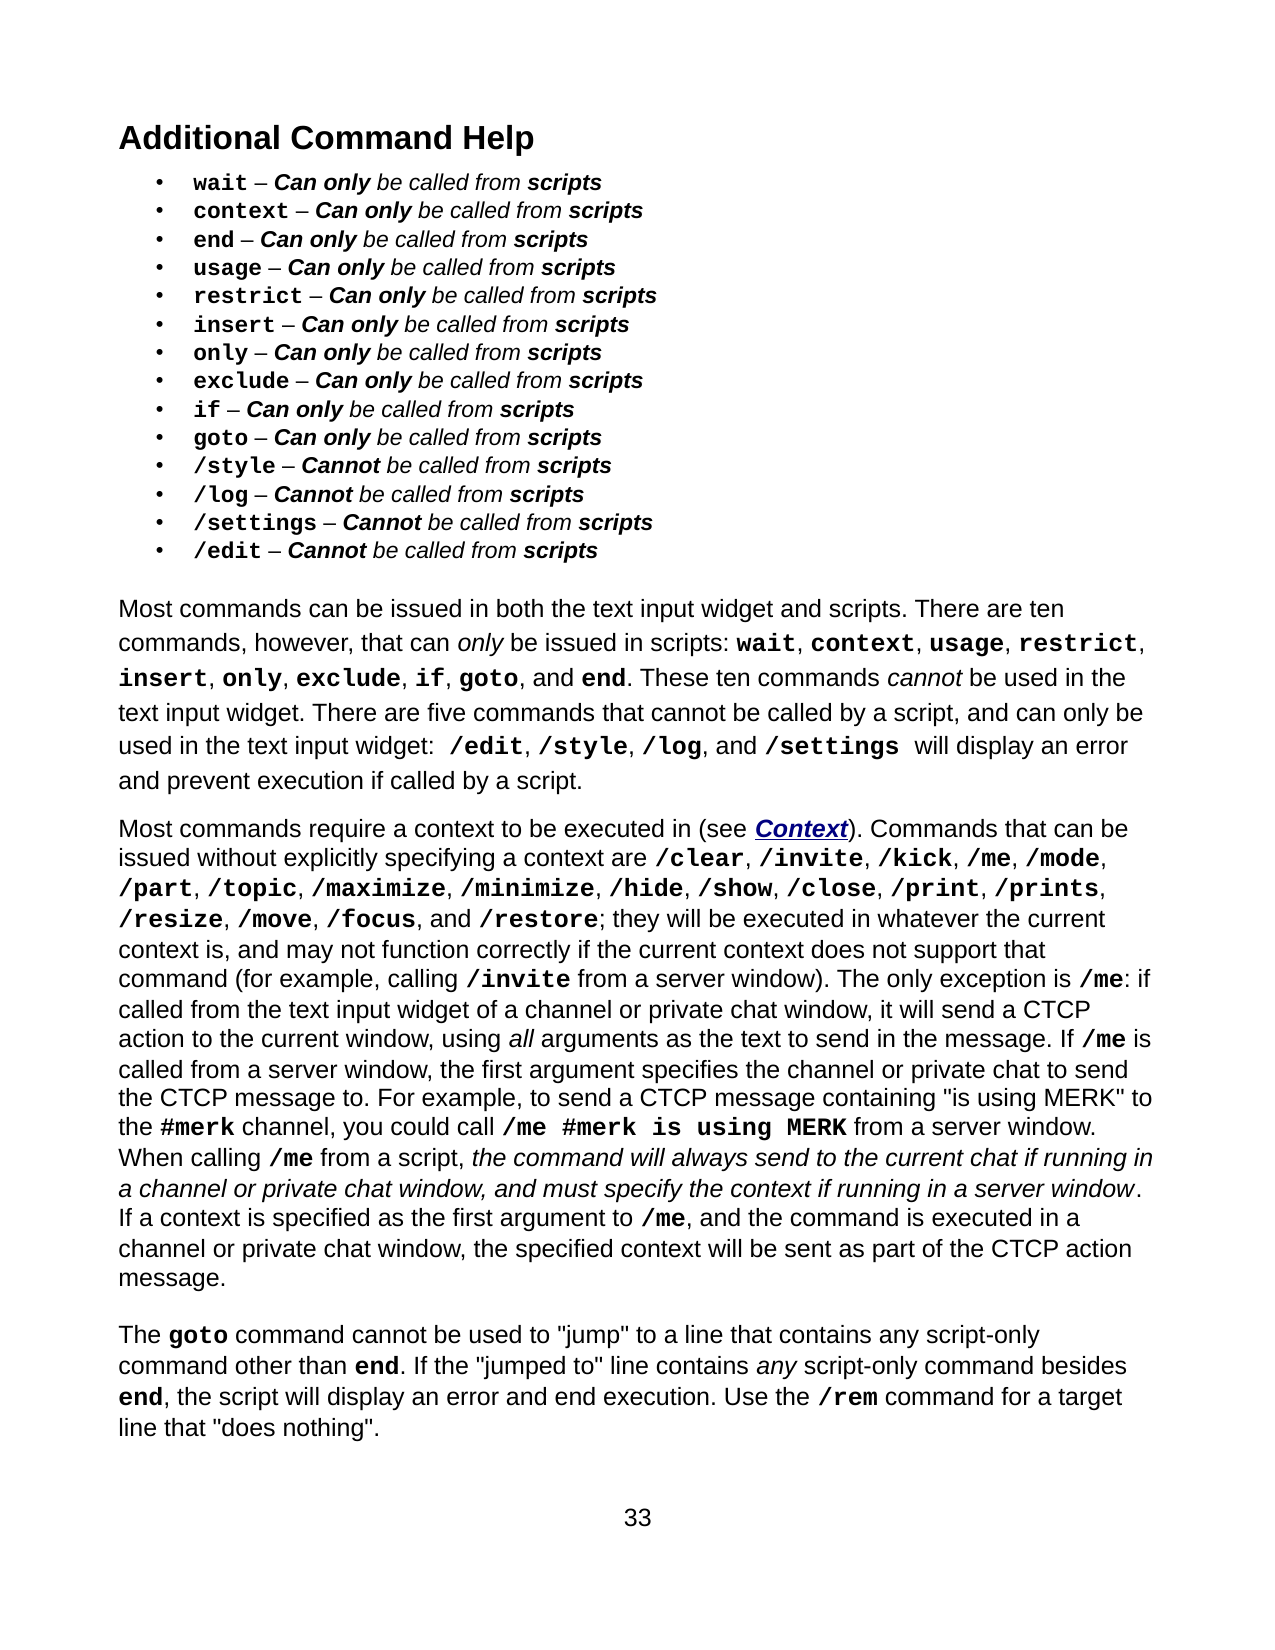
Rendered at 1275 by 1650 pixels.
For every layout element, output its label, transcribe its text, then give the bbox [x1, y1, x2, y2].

list restrict – Can only be called from scripts [156, 282, 1157, 311]
list usage – Can only be called from scripts [156, 254, 1157, 282]
text The goto command cannot be used to "jump" to a line that contains any script-only command other than end. If the "jumped to" line contains any script-only command besides end, the script will display an error and end execution. Use the /rem command for a target line that "does nothing". [118, 1320, 1157, 1442]
list if – Can only be called from scripts [156, 396, 1157, 424]
list wait – Can only be called from scripts [156, 169, 1157, 197]
list /edit – Cannot be called from scripts [156, 537, 1157, 566]
text Most commands can be issued in both the text input widget and scripts. There are ten commands, however, that can only be issued in scripts: wait, context, usage, restrict, insert, only, exclude, if, goto, and end. These ten commands cannot be used in the text input widget. There are five commands that cannot be called by a script, and can only be used in the text input widget: /edit, /style, /log, and /settings will display an error and prevent execution if called by a script. [118, 594, 1157, 795]
list only – Can only be called from scripts [156, 339, 1157, 367]
list context – Can only be called from scripts [156, 197, 1157, 226]
subtitle Additional Command Help [118, 118, 1157, 157]
list /style – Cannot be called from scripts [156, 452, 1157, 481]
list /log – Cannot be called from scripts [156, 481, 1157, 509]
list insert – Can only be called from scripts [156, 311, 1157, 339]
list goto – Can only be called from scripts [156, 424, 1157, 452]
list /settings – Cannot be called from scripts [156, 509, 1157, 537]
list end – Can only be called from scripts [156, 226, 1157, 254]
text Most commands require a context to be executed in (see Context). Commands that can be issued without explicitly specifying a context are /clear, /invite, /kick, /me, /mode, /part, /topic, /maximize, /minimize, /hide, /show, /close, /print, /prints, /resize, /move, /focus, and /restore; they will be executed in whatever the current context is, and may not function correctly if the current context does not support that command (for example, calling /invite from a server window). The only exception is /me: if called from the text input widget of a channel or private chat window, it will send a CTCP action to the current window, using all arguments as the text to send in the message. If /me is called from a server window, the first argument specifies the channel or private chat to send the CTCP message to. For example, to send a CTCP message containing "is using MERK" to the #merk channel, you could call /me #merk is using MERK from a server window. When calling /me from a script, the command will always send to the current chat if running in a channel or private chat window, and must specify the context if running in a server window. If a context is specified as the first argument to /me, and the command is executed in a channel or private chat window, the specified context will be sent as part of the CTCP action message. [118, 814, 1157, 1291]
list exclude – Can only be called from scripts [156, 367, 1157, 396]
